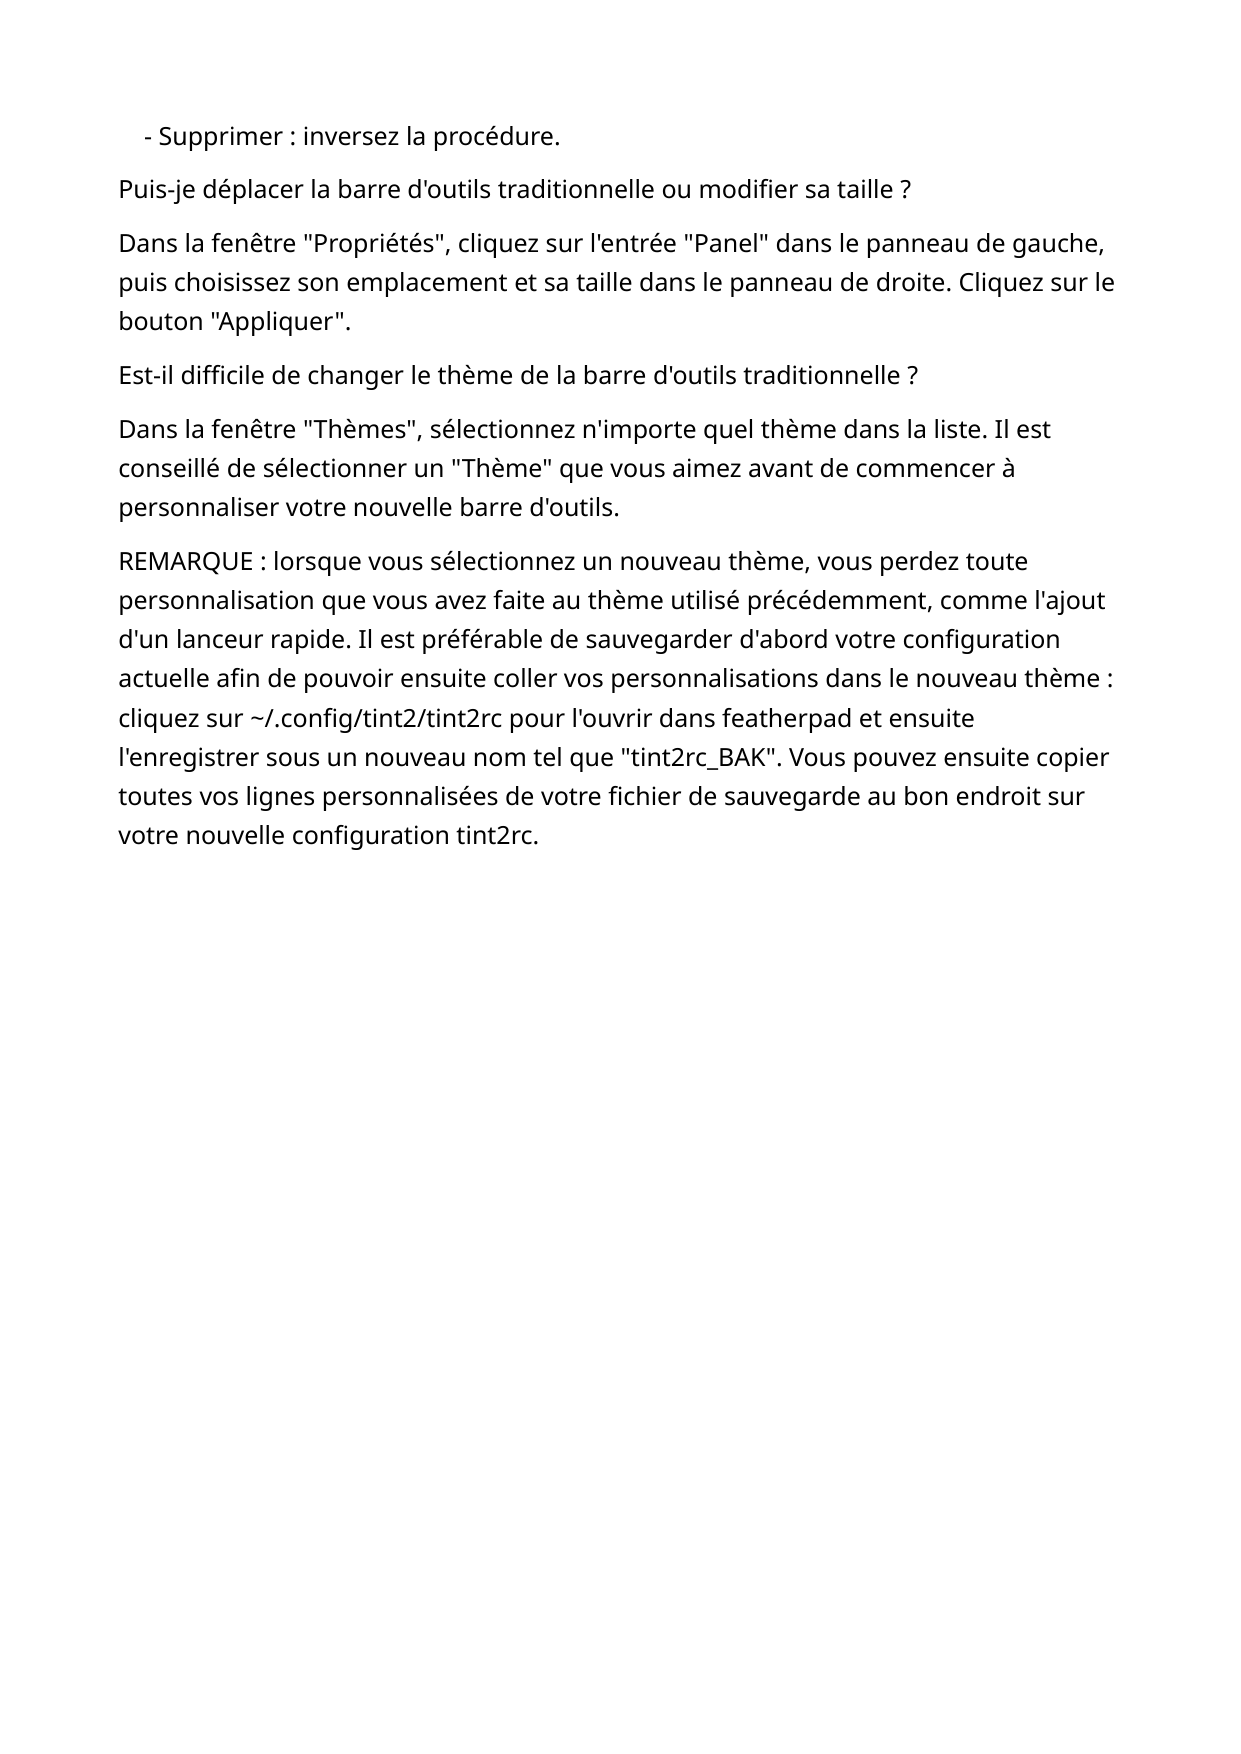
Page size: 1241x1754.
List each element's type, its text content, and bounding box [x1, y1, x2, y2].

text Dans la fenêtre "Thèmes", sélectionnez n'importe quel thème dans la liste. Il est conseillé de sélectionner un "Thème" que vous aimez avant de commencer à personnaliser votre nouvelle barre d'outils. [118, 411, 1122, 524]
text Puis-je déplacer la barre d'outils traditionnelle ou modifier sa taille ? [118, 172, 1122, 206]
text Est-il difficile de changer le thème de la barre d'outils traditionnelle ? [118, 358, 1122, 392]
text REMARQUE : lorsque vous sélectionnez un nouveau thème, vous perdez toute personnalisation que vous avez faite au thème utilisé précédemment, comme l'ajout d'un lanceur rapide. Il est préférable de sauvegarder d'abord votre configuration actuelle afin de pouvoir ensuite coller vos personnalisations dans le nouveau thème : cliquez sur ~/.config/tint2/tint2rc pour l'ouvrir dans featherpad et ensuite l'enregistrer sous un nouveau nom tel que "tint2rc_BAK". Vous pouvez ensuite copier toutes vos lignes personnalisées de votre fichier de sauvegarde au bon endroit sur votre nouvelle configuration tint2rc. [118, 543, 1122, 852]
text Dans la fenêtre "Propriétés", cliquez sur l'entrée "Panel" dans le panneau de gauche, puis choisissez son emplacement et sa taille dans le panneau de droite. Cliquez sur le bouton "Appliquer". [118, 226, 1122, 338]
text - Supprimer : inversez la procédure. [118, 118, 1122, 152]
